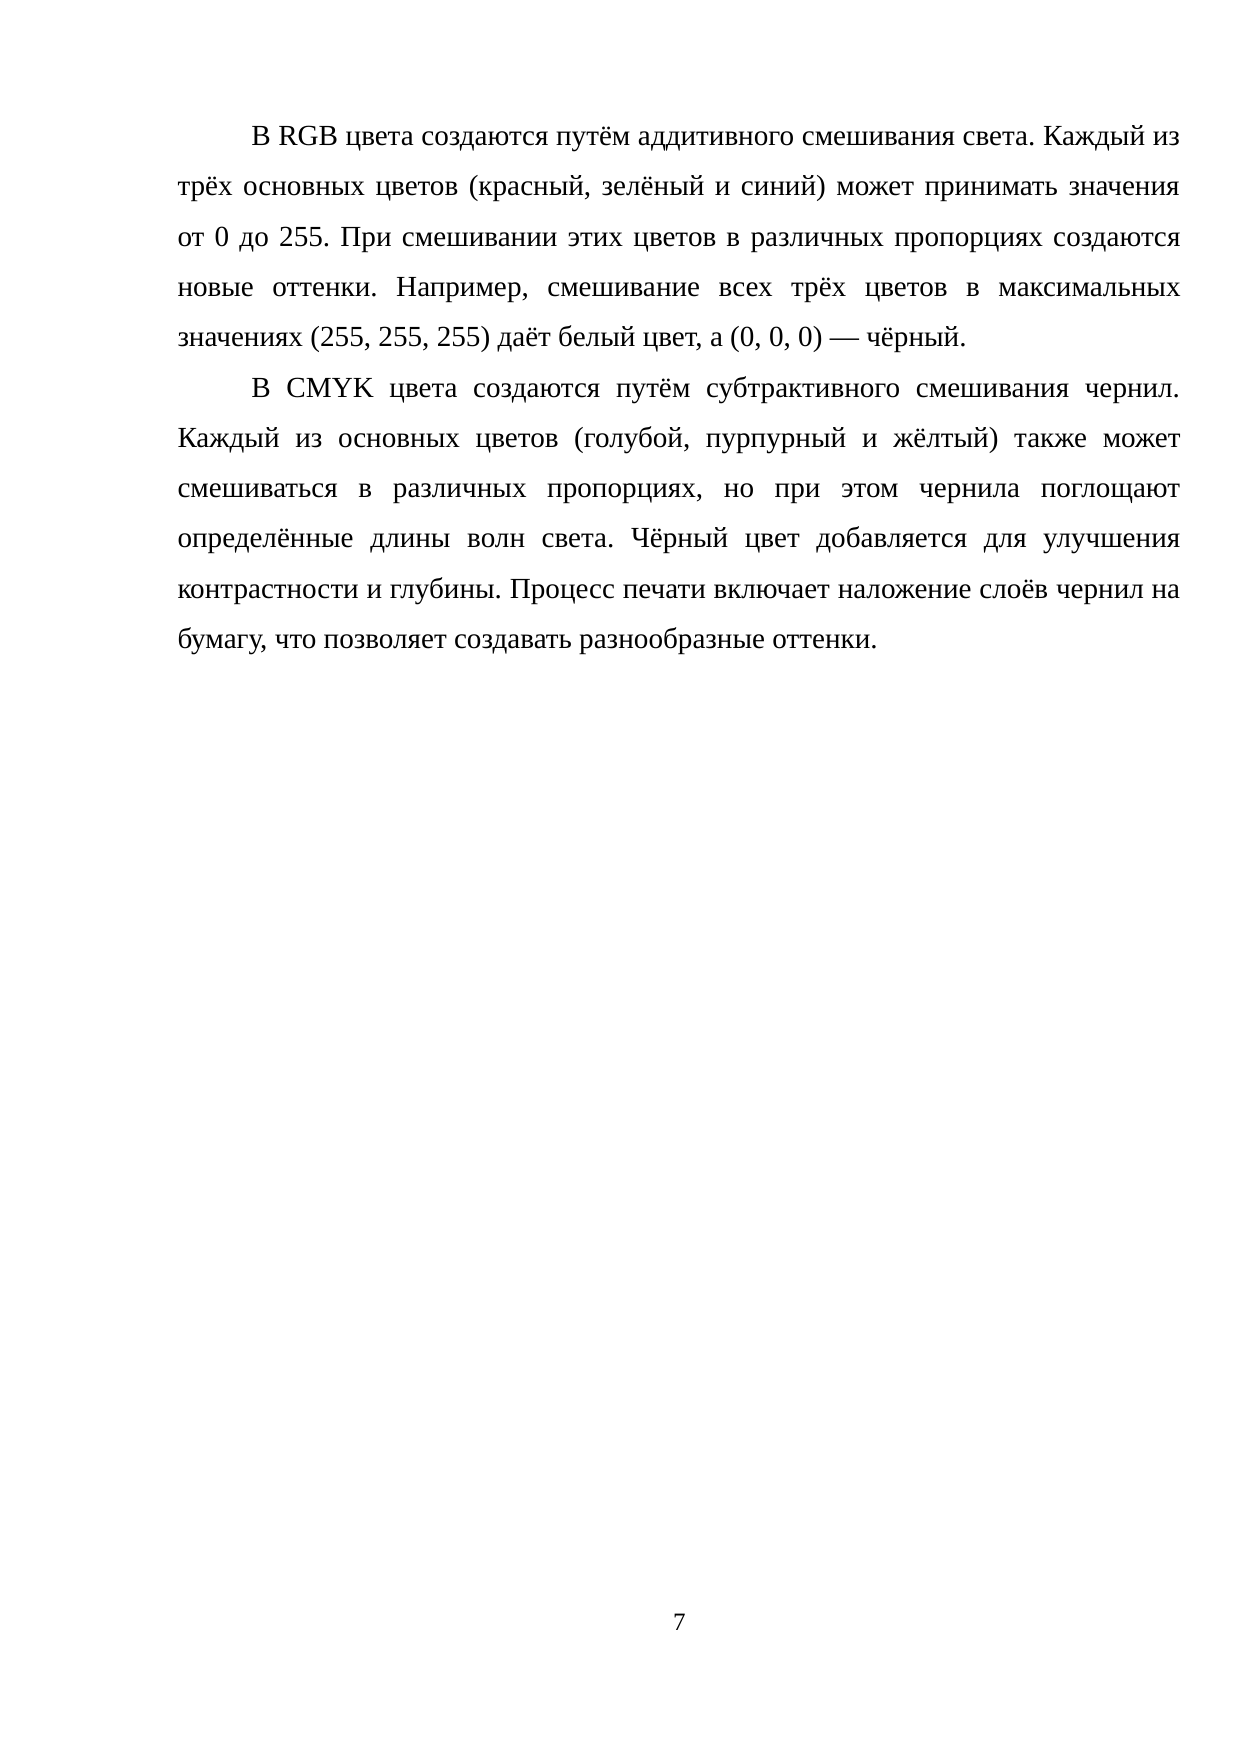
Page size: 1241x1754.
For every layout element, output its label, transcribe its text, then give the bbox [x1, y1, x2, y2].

text В RGB цвета создаются путём аддитивного смешивания света. Каждый из трёх основных цветов (красный, зелёный и синий) может принимать значения от 0 до 255. При смешивании этих цветов в различных пропорциях создаются новые оттенки. Например, смешивание всех трёх цветов в максимальных значениях (255, 255, 255) даёт белый цвет, а (0, 0, 0) — чёрный. [177, 118, 1181, 353]
text В CMYK цвета создаются путём субтрактивного смешивания чернил. Каждый из основных цветов (голубой, пурпурный и жёлтый) также может смешиваться в различных пропорциях, но при этом чернила поглощают определённые длины волн света. Чёрный цвет добавляется для улучшения контрастности и глубины. Процесс печати включает наложение слоёв чернил на бумагу, что позволяет создавать разнообразные оттенки. [177, 370, 1181, 655]
